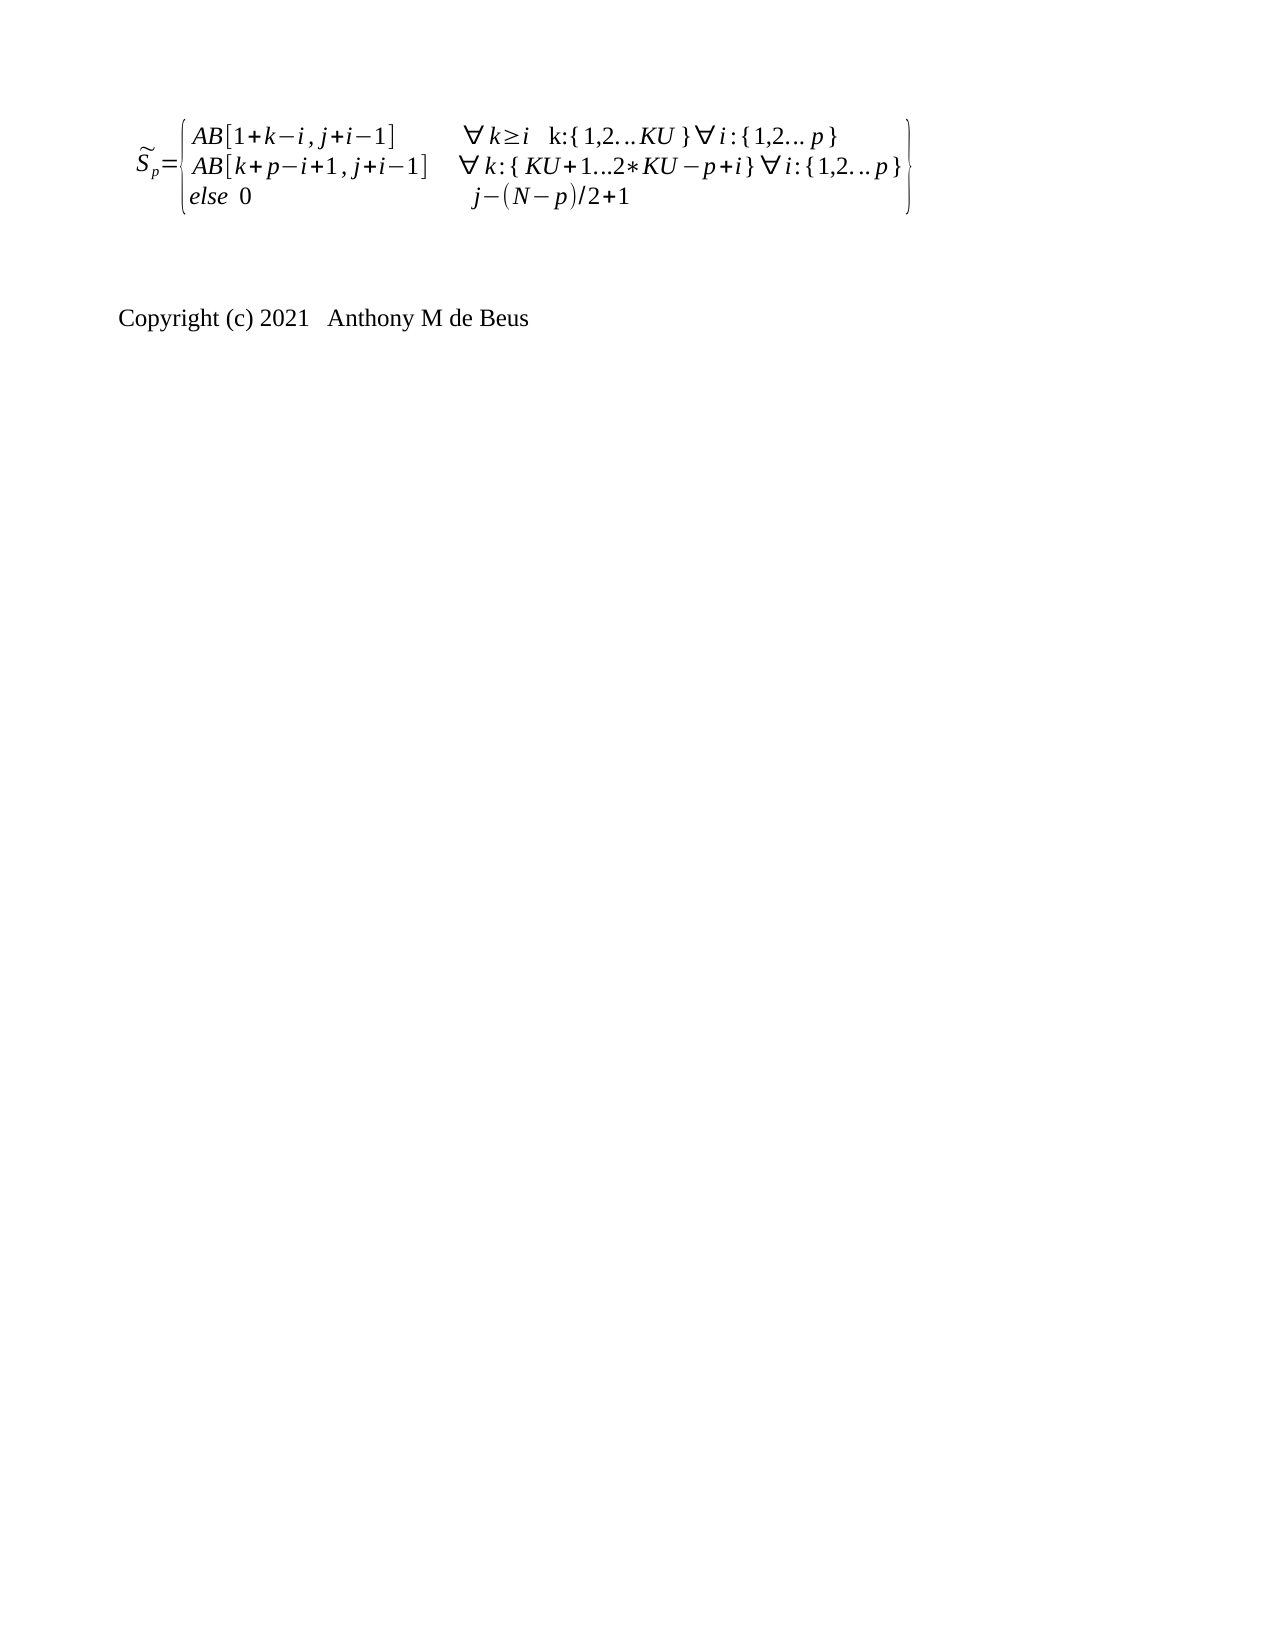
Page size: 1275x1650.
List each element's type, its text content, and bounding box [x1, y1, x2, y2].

text Copyright (c) 2021 Anthony M de Beus [118, 303, 1187, 331]
